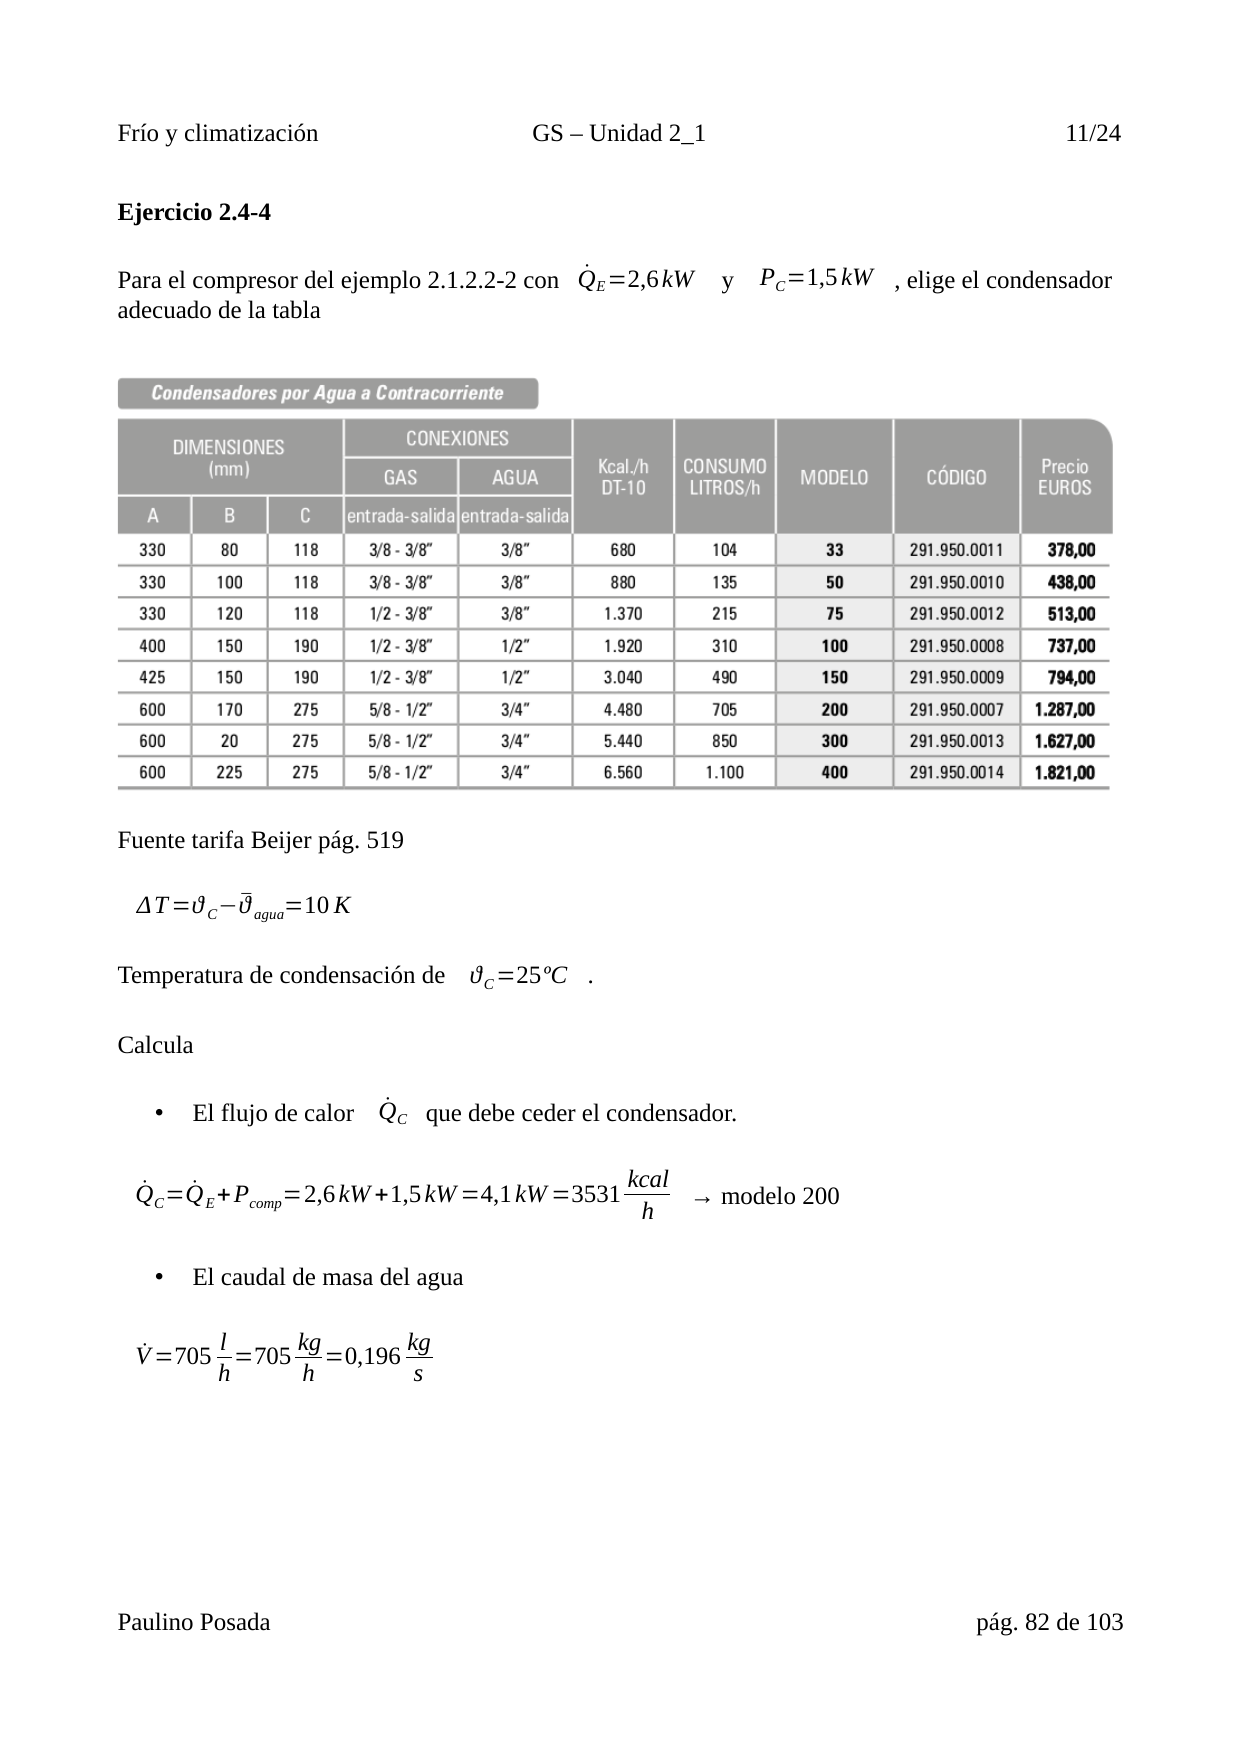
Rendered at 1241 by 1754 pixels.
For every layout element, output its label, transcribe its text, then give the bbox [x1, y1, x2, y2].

text Ejercicio 2.4-4 [117, 197, 1123, 226]
picture [117, 376, 1123, 794]
text → modelo 200 [117, 1166, 1123, 1225]
text Fuente tarifa Beijer pág. 519 [117, 825, 1123, 854]
text Temperatura de condensación de . [117, 960, 1123, 993]
text Calcula [117, 1030, 1123, 1059]
text Para el compresor del ejemplo 2.1.2.2-2 con y , elige el condensador adecuado de la tabla [117, 263, 1123, 324]
list El flujo de calor que debe ceder el condensador. [155, 1097, 1123, 1128]
list El caudal de masa del agua [155, 1262, 1123, 1291]
